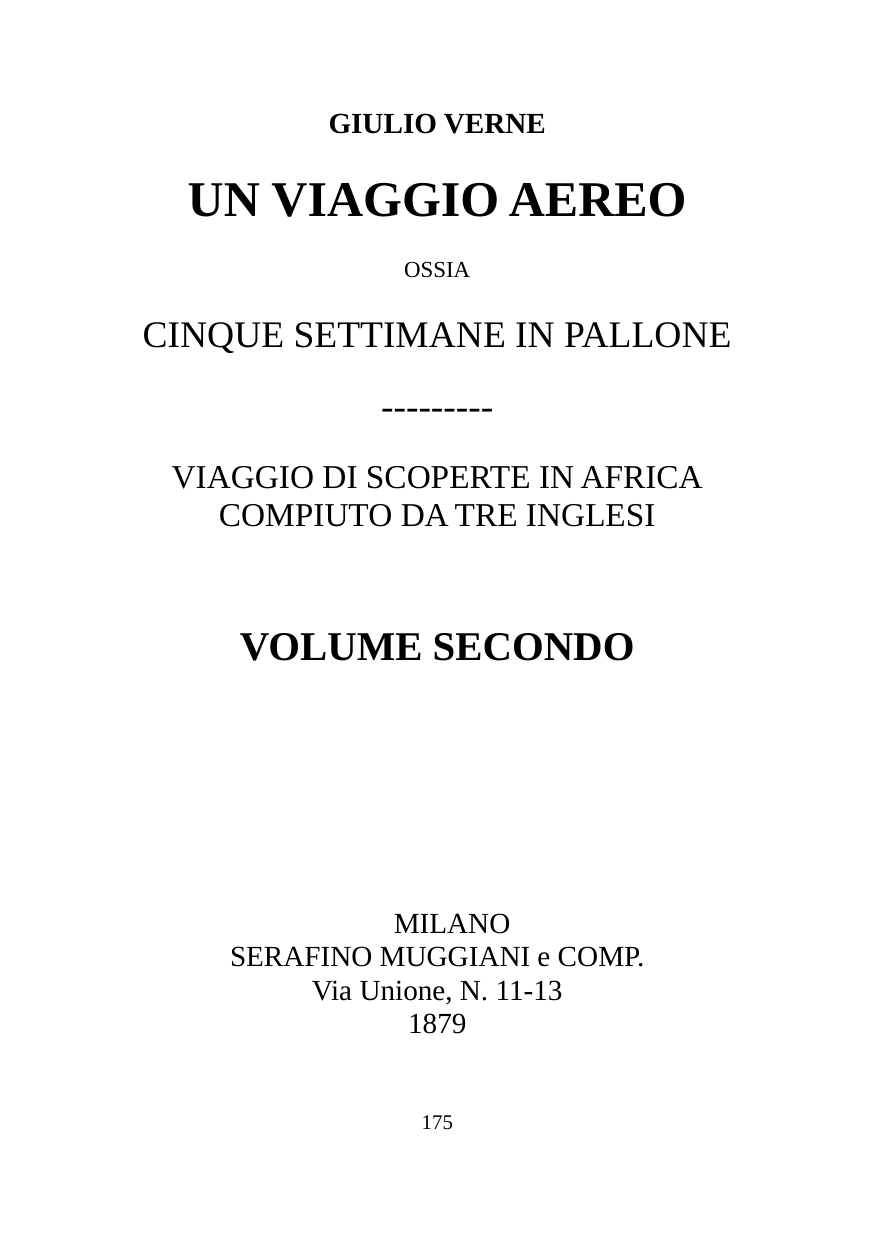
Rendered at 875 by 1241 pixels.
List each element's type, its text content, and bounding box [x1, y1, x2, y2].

text GIULIO VERNE [106, 106, 768, 140]
text --------- [106, 385, 768, 428]
subtitle VOLUME SECONDO [106, 622, 768, 669]
text MILANO SERAFINO MUGGIANI e COMP. Via Unione, N. 11-13 1879 [106, 906, 768, 1040]
text OSSIA [106, 256, 768, 283]
text VIAGGIO DI SCOPERTE IN AFRICA COMPIUTO DA TRE INGLESI [106, 457, 768, 534]
text UN VIAGGIO AEREO [106, 169, 768, 227]
text CINQUE SETTIMANE IN PALLONE [106, 312, 768, 355]
